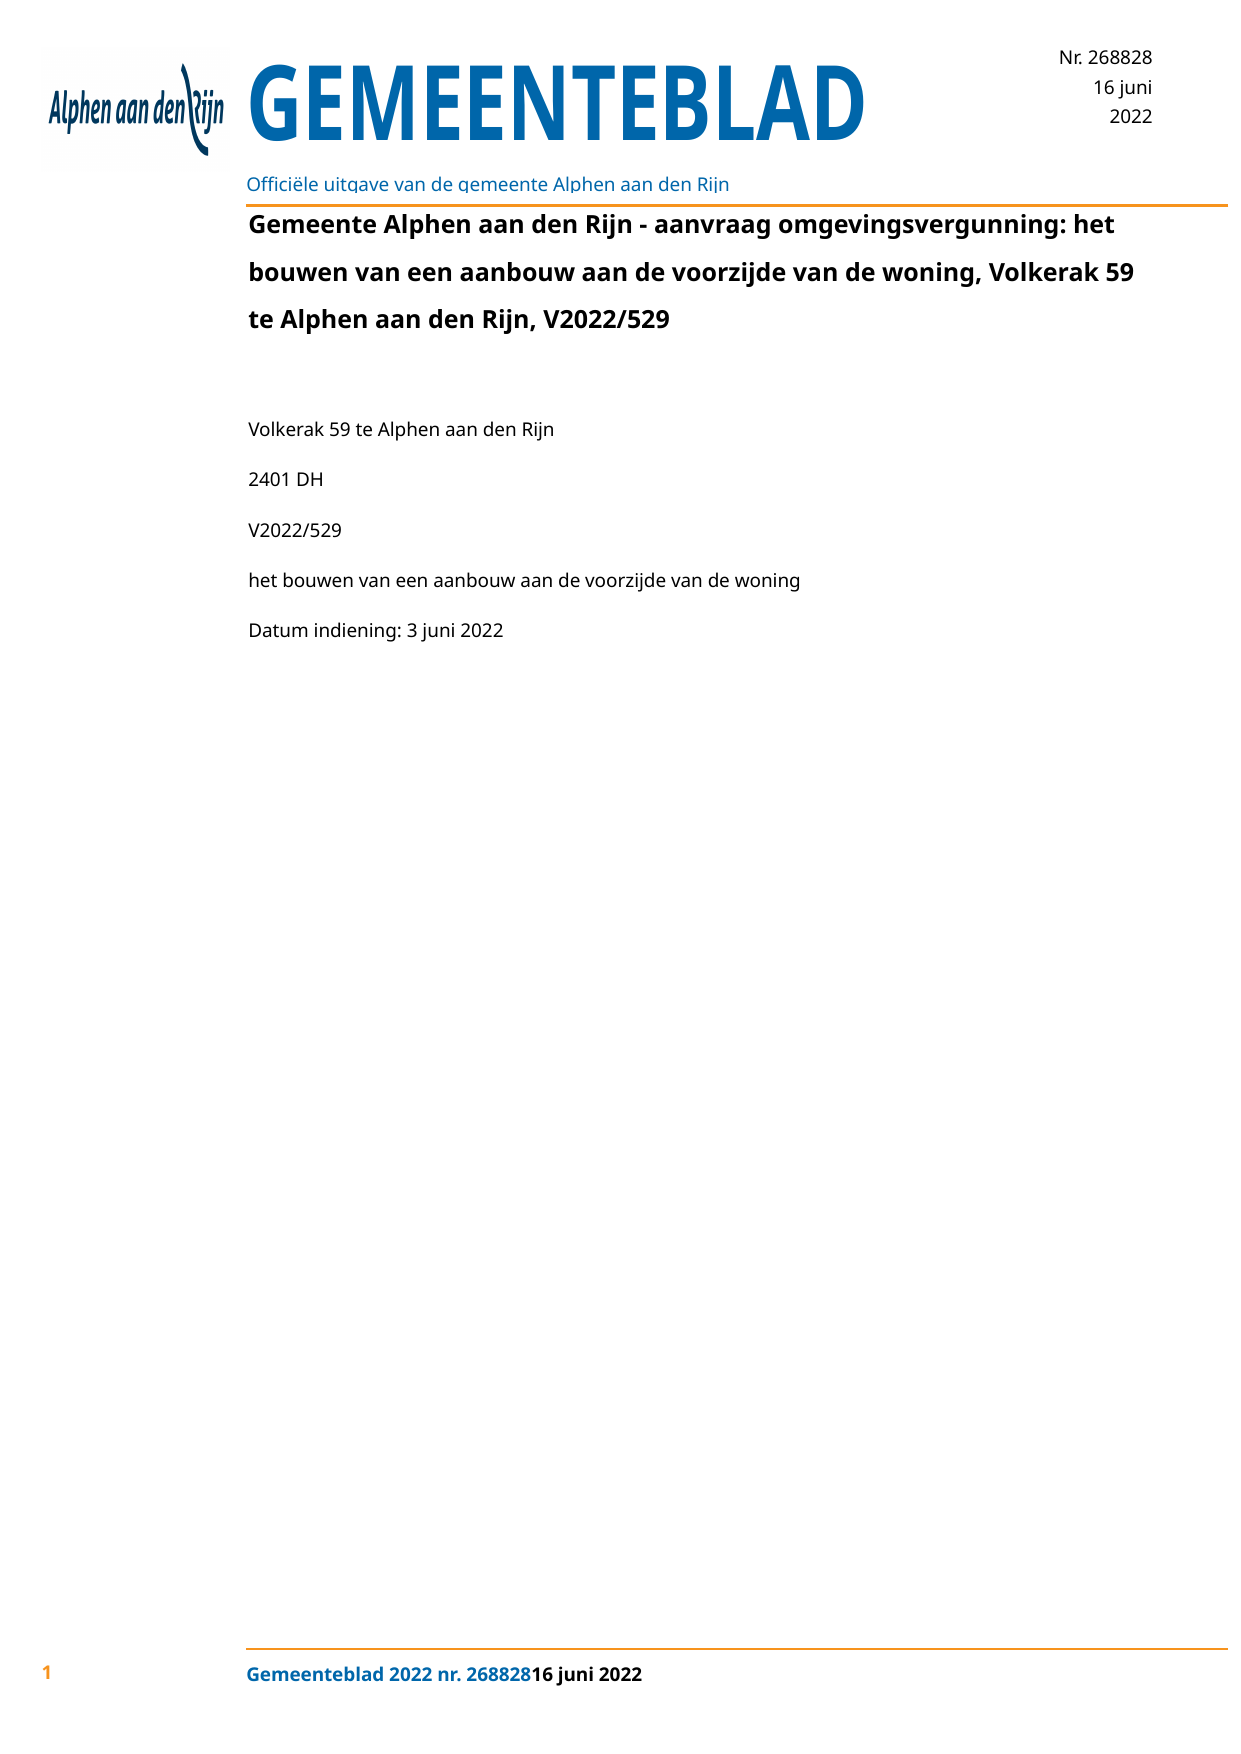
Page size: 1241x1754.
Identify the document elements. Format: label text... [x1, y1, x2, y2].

text het bouwen van een aanbouw aan de voorzijde van de woning [248, 567, 1152, 593]
text V2022/529 [248, 517, 1152, 542]
picture [41, 47, 231, 172]
text Datum indiening: 3 juni 2022 [248, 618, 1152, 643]
text 2401 DH [248, 466, 1152, 492]
text Gemeente Alphen aan den Rijn - aanvraag omgevingsvergunning: het bouwen van een aanbouw aan de voorzijde van de woning, Volkerak 59 te Alphen aan den Rijn, V2022/529 [248, 207, 1152, 336]
text Volkerak 59 te Alphen aan den Rijn [248, 416, 1152, 442]
